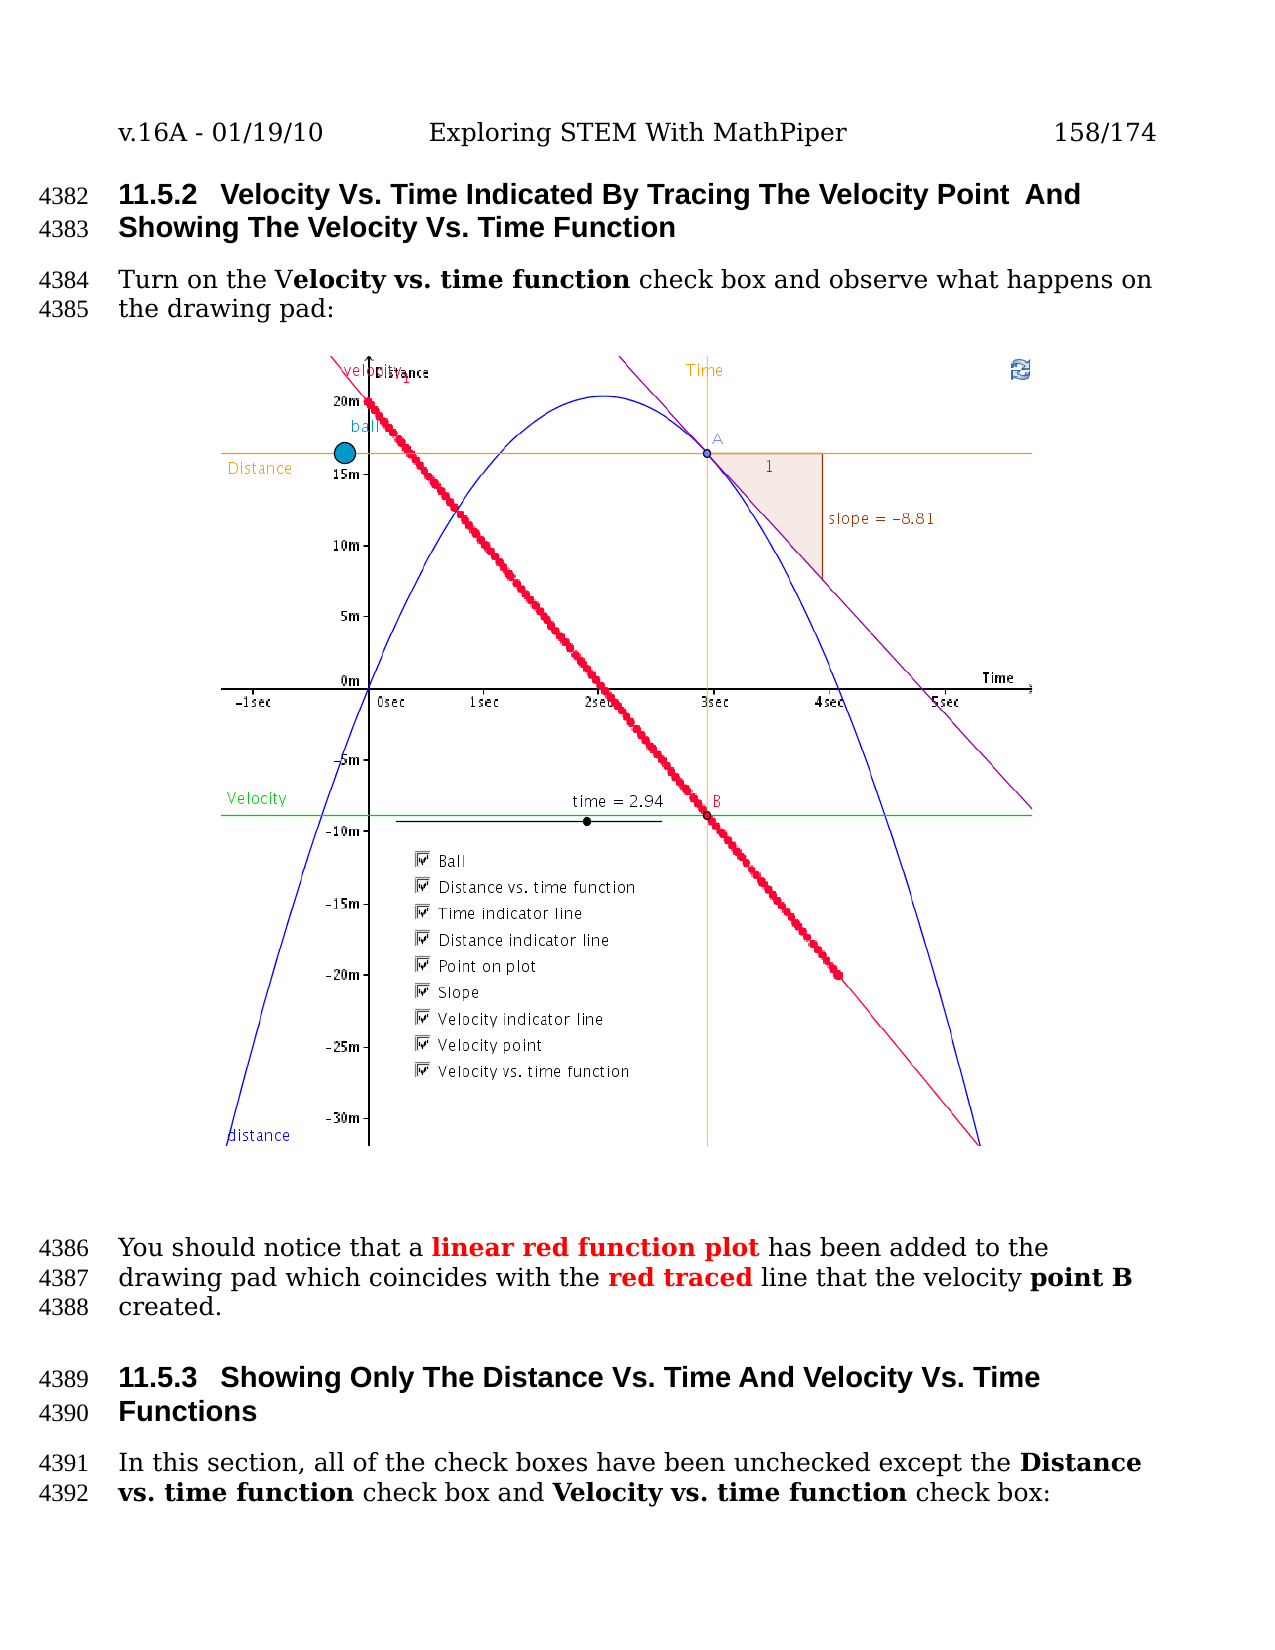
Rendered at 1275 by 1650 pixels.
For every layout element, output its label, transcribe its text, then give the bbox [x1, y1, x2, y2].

text Turn on the Velocity vs. time function check box and observe what happens on the drawing pad: [118, 265, 1157, 323]
text In this section, all of the check boxes have been unchecked except the Distance vs. time function check box and Velocity vs. time function check box: [118, 1448, 1157, 1507]
picture [221, 356, 1033, 1146]
subtitle Velocity Vs. Time Indicated By Tracing The Velocity Point And Showing The Velocity Vs. Time Function [118, 177, 1157, 244]
text You should notice that a linear red function plot has been added to the drawing pad which coincides with the red traced line that the velocity point B created. [118, 1233, 1157, 1321]
subtitle Showing Only The Distance Vs. Time And Velocity Vs. Time Functions [118, 1360, 1157, 1427]
